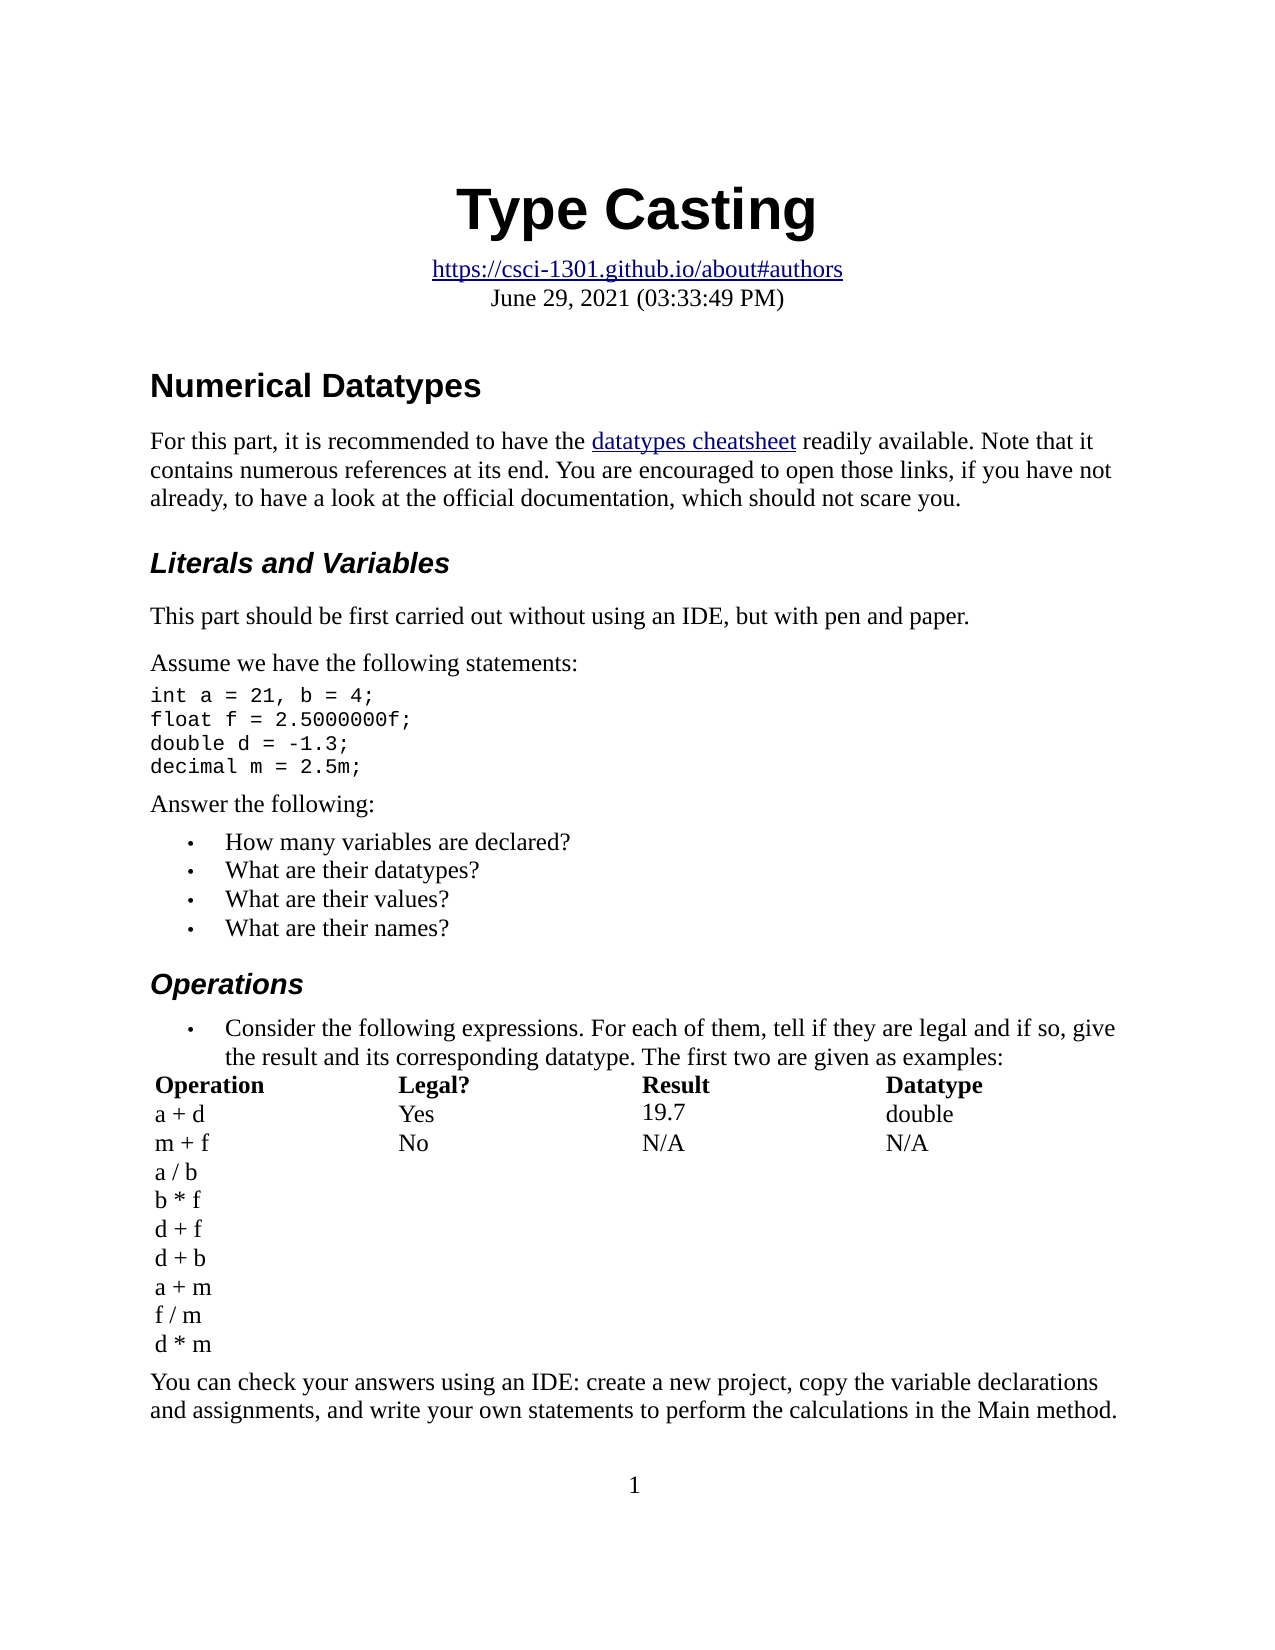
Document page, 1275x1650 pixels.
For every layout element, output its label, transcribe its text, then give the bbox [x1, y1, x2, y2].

table_cell [881, 1272, 1125, 1300]
table_header Datatype [881, 1070, 1125, 1099]
text June 29, 2021 (03:33:49 PM) [150, 283, 1125, 312]
table_cell [638, 1099, 881, 1128]
table_cell [394, 1157, 637, 1185]
table_cell N/A [638, 1128, 881, 1157]
table_cell b * f [150, 1185, 394, 1214]
table_header Result [638, 1070, 881, 1099]
table_cell d + f [150, 1214, 394, 1243]
subtitle Operations [150, 967, 1125, 1000]
table_cell [881, 1243, 1125, 1272]
text This part should be first carried out without using an IDE, but with pen and paper. [150, 601, 1125, 630]
list How many variables are declared? [187, 827, 1125, 856]
table_cell [394, 1243, 637, 1272]
list What are their names? [187, 913, 1125, 942]
list What are their values? [187, 884, 1125, 913]
table_cell a / b [150, 1157, 394, 1185]
table_cell d * m [150, 1329, 394, 1358]
table_header Operation [150, 1070, 394, 1099]
table_cell [881, 1300, 1125, 1329]
table_cell [881, 1157, 1125, 1185]
table_cell [394, 1329, 637, 1358]
text For this part, it is recommended to have the datatypes cheatsheet readily available. Note that it contains numerous references at its end. You are encouraged to open those links, if you have not already, to have a look at the official documentation, which should not scare you. [150, 426, 1125, 512]
table_cell [881, 1329, 1125, 1358]
table_cell [638, 1185, 881, 1214]
table_cell [638, 1243, 881, 1272]
list What are their datatypes? [187, 856, 1125, 884]
table_cell [638, 1300, 881, 1329]
text decimal m = 2.5m; [150, 756, 1125, 780]
table_cell [881, 1214, 1125, 1243]
table_cell No [394, 1128, 637, 1157]
table_cell a + d [150, 1099, 394, 1128]
text https://csci-1301.github.io/about#authors [150, 254, 1125, 283]
text float f = 2.5000000f; [150, 709, 1125, 733]
list Consider the following expressions. For each of them, tell if they are legal and if so, give the result and its corresponding datatype. The first two are given as examples: [187, 1013, 1125, 1070]
table_cell [638, 1329, 881, 1358]
subtitle Literals and Variables [150, 546, 1125, 580]
subtitle Numerical Datatypes [150, 366, 1125, 404]
table_cell [638, 1157, 881, 1185]
text int a = 21, b = 4; [150, 686, 1125, 709]
table_cell [394, 1300, 637, 1329]
table_cell d + b [150, 1243, 394, 1272]
table_cell [394, 1185, 637, 1214]
text double d = -1.3; [150, 733, 1125, 756]
table_cell [638, 1272, 881, 1300]
table_cell m + f [150, 1128, 394, 1157]
table_cell f / m [150, 1300, 394, 1329]
table_cell N/A [881, 1128, 1125, 1157]
text Assume we have the following statements: [150, 648, 1125, 677]
table_header Legal? [394, 1070, 637, 1099]
table_cell a + m [150, 1272, 394, 1300]
table_cell Yes [394, 1099, 637, 1128]
title Type Casting [150, 175, 1125, 242]
text You can check your answers using an IDE: create a new project, copy the variable declarations and assignments, and write your own statements to perform the calculations in the Main method. [150, 1367, 1125, 1424]
table_cell [638, 1214, 881, 1243]
table_cell [394, 1272, 637, 1300]
table_cell double [881, 1099, 1125, 1128]
table_cell [881, 1185, 1125, 1214]
text Answer the following: [150, 789, 1125, 818]
table_cell [394, 1214, 637, 1243]
